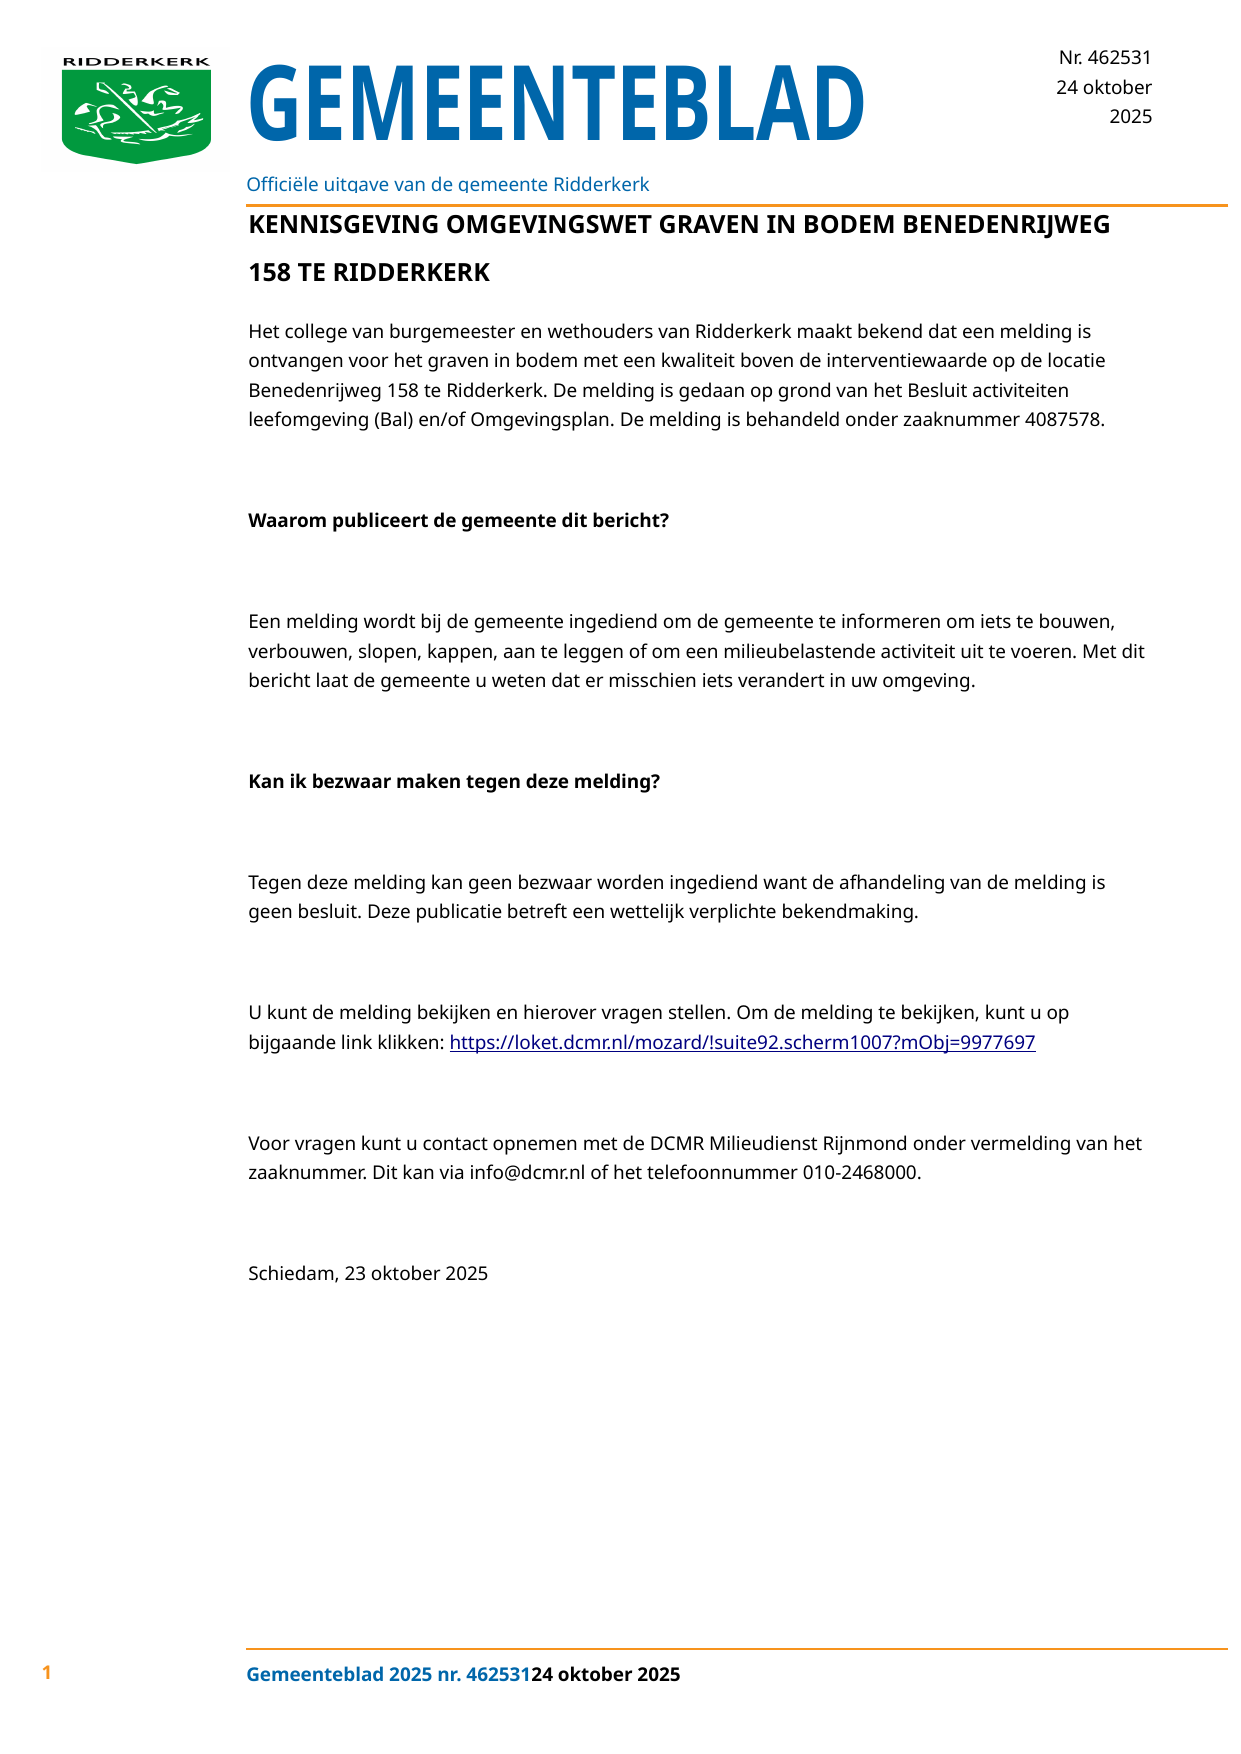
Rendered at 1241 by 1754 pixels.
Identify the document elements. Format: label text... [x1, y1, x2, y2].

text Een melding wordt bij de gemeente ingediend om de gemeente te informeren om iets te bouwen, verbouwen, slopen, kappen, aan te leggen of om een milieubelastende activiteit uit te voeren. Met dit bericht laat de gemeente u weten dat er misschien iets verandert in uw omgeving. [248, 608, 1152, 693]
text Kan ik bezwaar maken tegen deze melding? [248, 768, 1152, 794]
text KENNISGEVING OMGEVINGSWET GRAVEN IN BODEM BENEDENRIJWEG 158 TE RIDDERKERK [248, 207, 1152, 288]
text Het college van burgemeester en wethouders van Ridderkerk maakt bekend dat een melding is ontvangen voor het graven in bodem met een kwaliteit boven de interventiewaarde op de locatie Benedenrijweg 158 te Ridderkerk. De melding is gedaan op grond van het Besluit activiteiten leefomgeving (Bal) en/of Omgevingsplan. De melding is behandeld onder zaaknummer 4087578. [248, 318, 1152, 432]
text Schiedam, 23 oktober 2025 [248, 1260, 1152, 1286]
text Voor vragen kunt u contact opnemen met de DCMR Milieudienst Rijnmond onder vermelding van het zaaknummer. Dit kan via info@dcmr.nl of het telefoonnummer 010‑2468000. [248, 1130, 1152, 1185]
text Tegen deze melding kan geen bezwaar worden ingediend want de afhandeling van de melding is geen besluit. Deze publicatie betreft een wettelijk verplichte bekendmaking. [248, 869, 1152, 924]
text Waarom publiceert de gemeente dit bericht? [248, 507, 1152, 533]
text U kunt de melding bekijken en hierover vragen stellen. Om de melding te bekijken, kunt u op bijgaande link klikken: https://loket.dcmr.nl/mozard/!suite92.scherm1007?mObj=9977697 [248, 999, 1152, 1055]
picture [41, 47, 231, 172]
